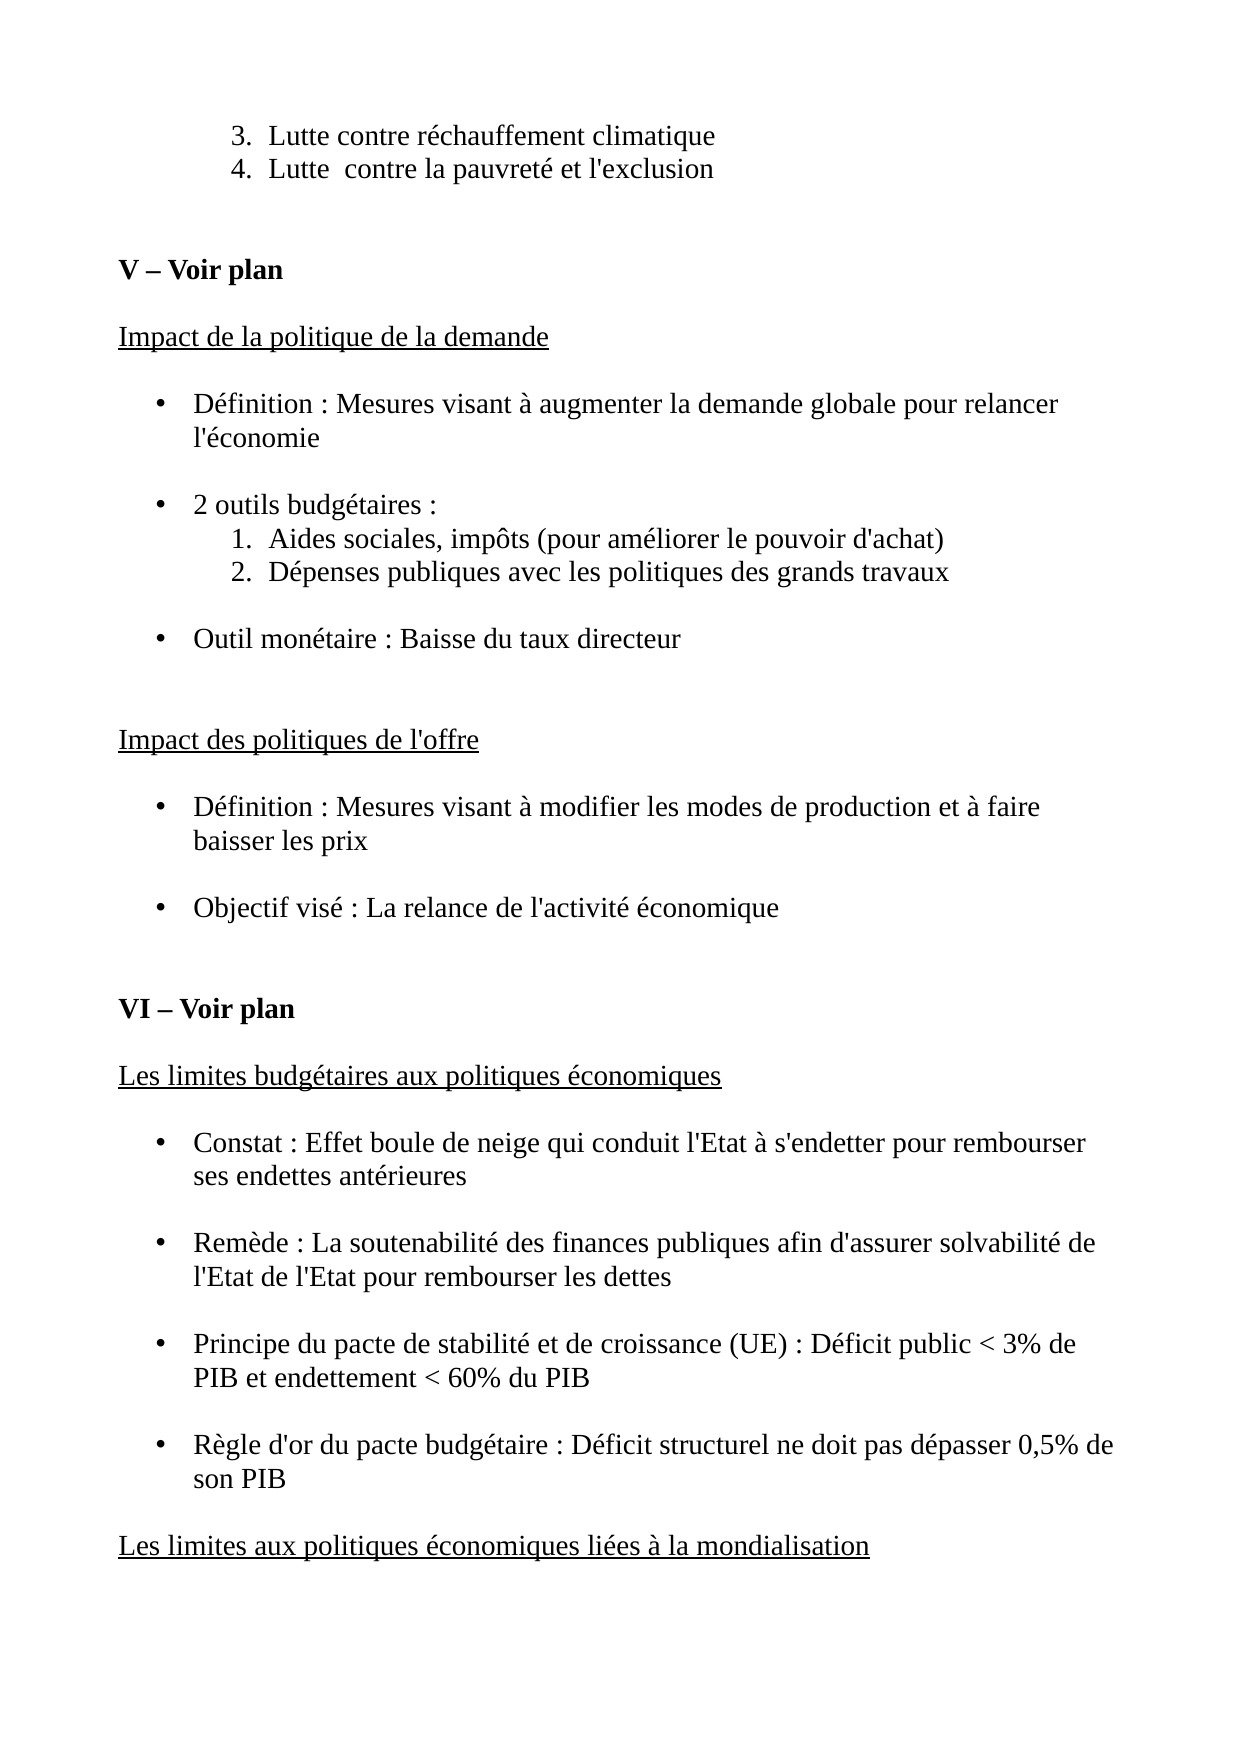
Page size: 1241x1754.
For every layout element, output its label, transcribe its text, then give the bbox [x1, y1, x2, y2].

list Principe du pacte de stabilité et de croissance (UE) : Déficit public < 3% de PIB et endettement < 60% du PIB [156, 1326, 1122, 1393]
list Outil monétaire : Baisse du taux directeur [156, 621, 1122, 655]
list Lutte contre réchauffement climatique [231, 118, 1122, 152]
list Lutte contre la pauvreté et l'exclusion [231, 152, 1122, 185]
text V – Voir plan [118, 252, 1122, 286]
text Impact de la politique de la demande [118, 319, 1122, 353]
list Règle d'or du pacte budgétaire : Déficit structurel ne doit pas dépasser 0,5% de son PIB [156, 1427, 1122, 1494]
list 2 outils budgétaires : [156, 487, 1122, 521]
list Constat : Effet boule de neige qui conduit l'Etat à s'endetter pour rembourser ses endettes antérieures [156, 1125, 1122, 1192]
list Définition : Mesures visant à modifier les modes de production et à faire baisser les prix [156, 789, 1122, 856]
list Définition : Mesures visant à augmenter la demande globale pour relancer l'économie [156, 386, 1122, 454]
list Aides sociales, impôts (pour améliorer le pouvoir d'achat) [231, 521, 1122, 554]
text Les limites budgétaires aux politiques économiques [118, 1058, 1122, 1091]
text Impact des politiques de l'offre [118, 722, 1122, 756]
text VI – Voir plan [118, 991, 1122, 1024]
list Objectif visé : La relance de l'activité économique [156, 890, 1122, 924]
text Les limites aux politiques économiques liées à la mondialisation [118, 1528, 1122, 1561]
list Remède : La soutenabilité des finances publiques afin d'assurer solvabilité de l'Etat de l'Etat pour rembourser les dettes [156, 1226, 1122, 1293]
list Dépenses publiques avec les politiques des grands travaux [231, 554, 1122, 588]
